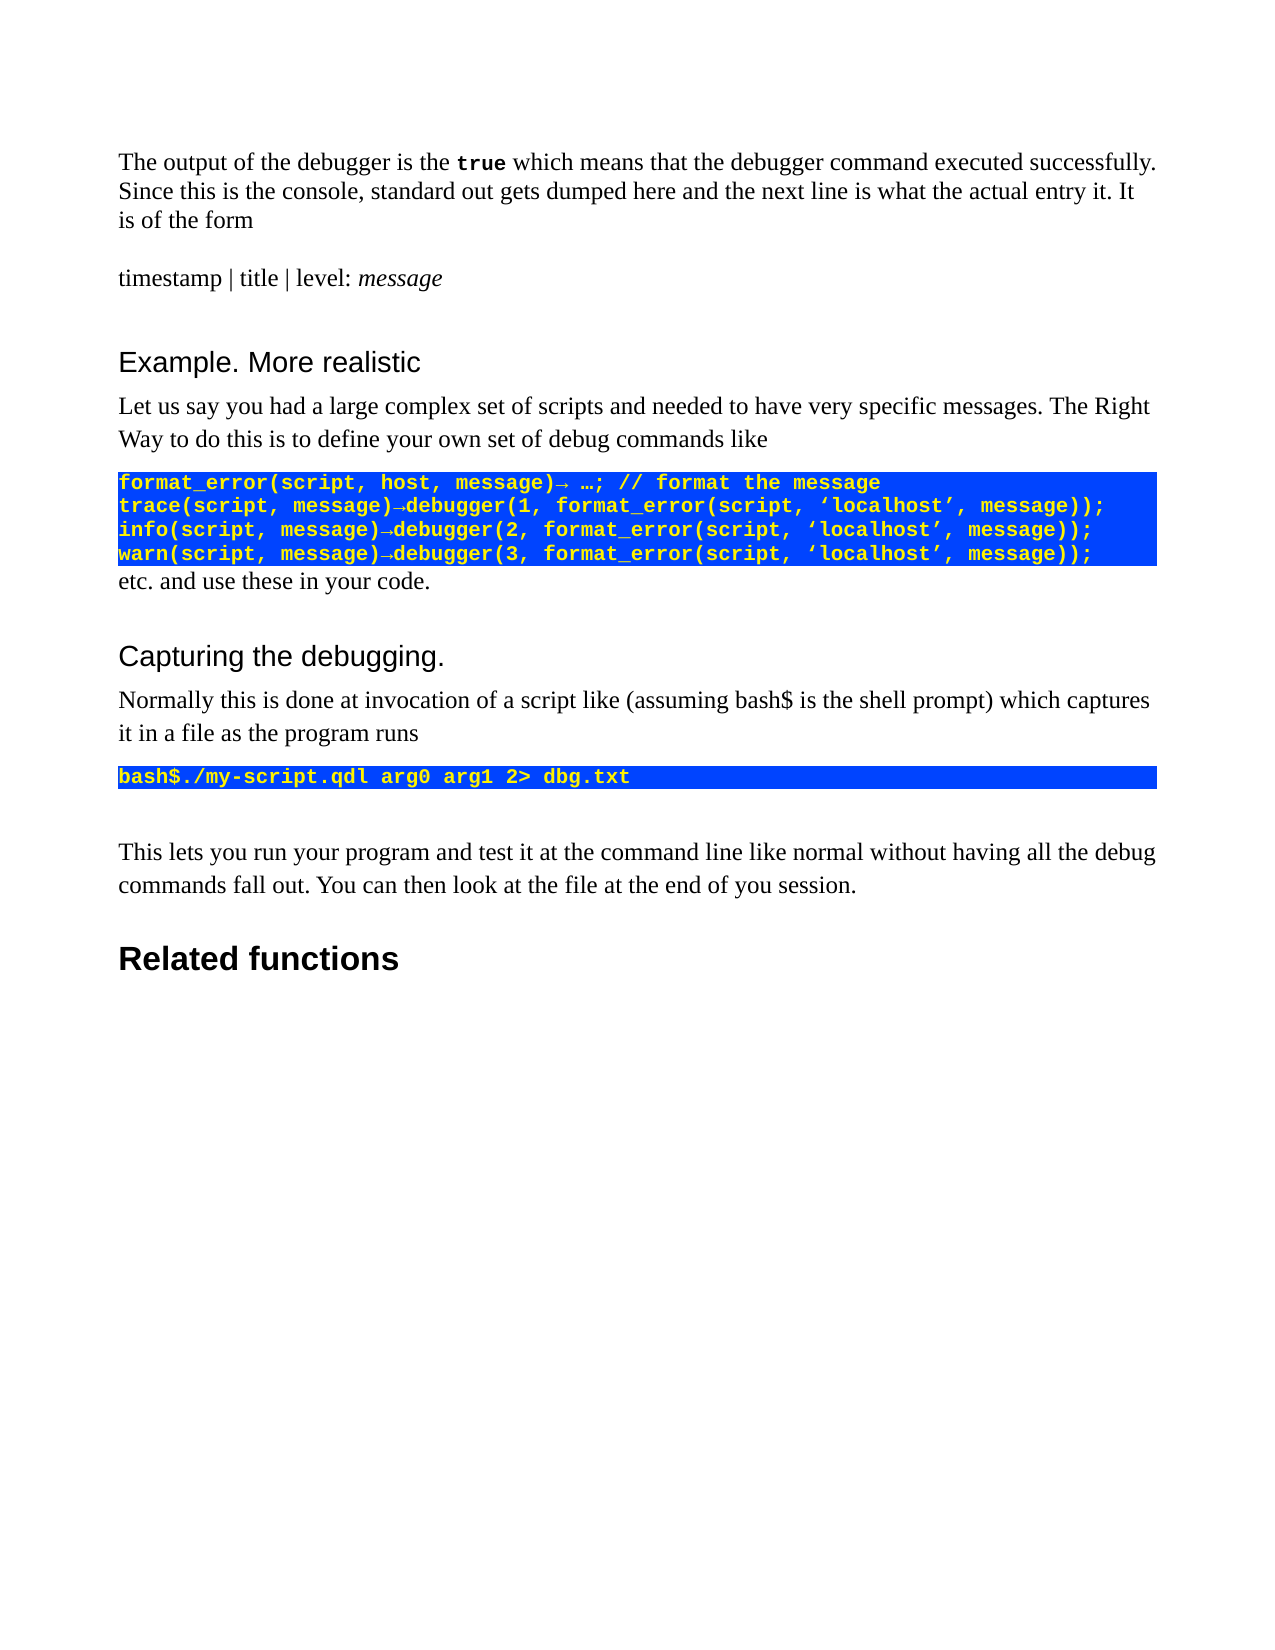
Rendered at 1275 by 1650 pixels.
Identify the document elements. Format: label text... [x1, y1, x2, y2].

text info(script, message)→debugger(2, format_error(script, ‘localhost’, message)); [118, 519, 1157, 543]
text Let us say you had a large complex set of scripts and needed to have very specific messages. The Right Way to do this is to define your own set of debug commands like [118, 391, 1157, 453]
text This lets you run your program and test it at the command line like normal without having all the debug commands fall out. You can then look at the file at the end of you session. [118, 837, 1157, 899]
text etc. and use these in your code. [118, 566, 1157, 595]
text warn(script, message)→debugger(3, format_error(script, ‘localhost’, message)); [118, 543, 1157, 566]
text Normally this is done at invocation of a script like (assuming bash$ is the shell prompt) which captures it in a file as the program runs [118, 685, 1157, 747]
subtitle Example. More realistic [118, 345, 1157, 379]
subtitle Capturing the debugging. [118, 639, 1157, 673]
text bash$./my-script.qdl arg0 arg1 2> dbg.txt [118, 766, 1157, 789]
text The output of the debugger is the true which means that the debugger command executed successfully. Since this is the console, standard out gets dumped here and the next line is what the actual entry it. It is of the form [118, 147, 1157, 234]
text timestamp | title | level: message [118, 263, 1157, 291]
text trace(script, message)→debugger(1, format_error(script, ‘localhost’, message)); [118, 496, 1157, 519]
subtitle Related functions [118, 938, 1157, 977]
text format_error(script, host, message)→ …; // format the message [118, 472, 1157, 496]
